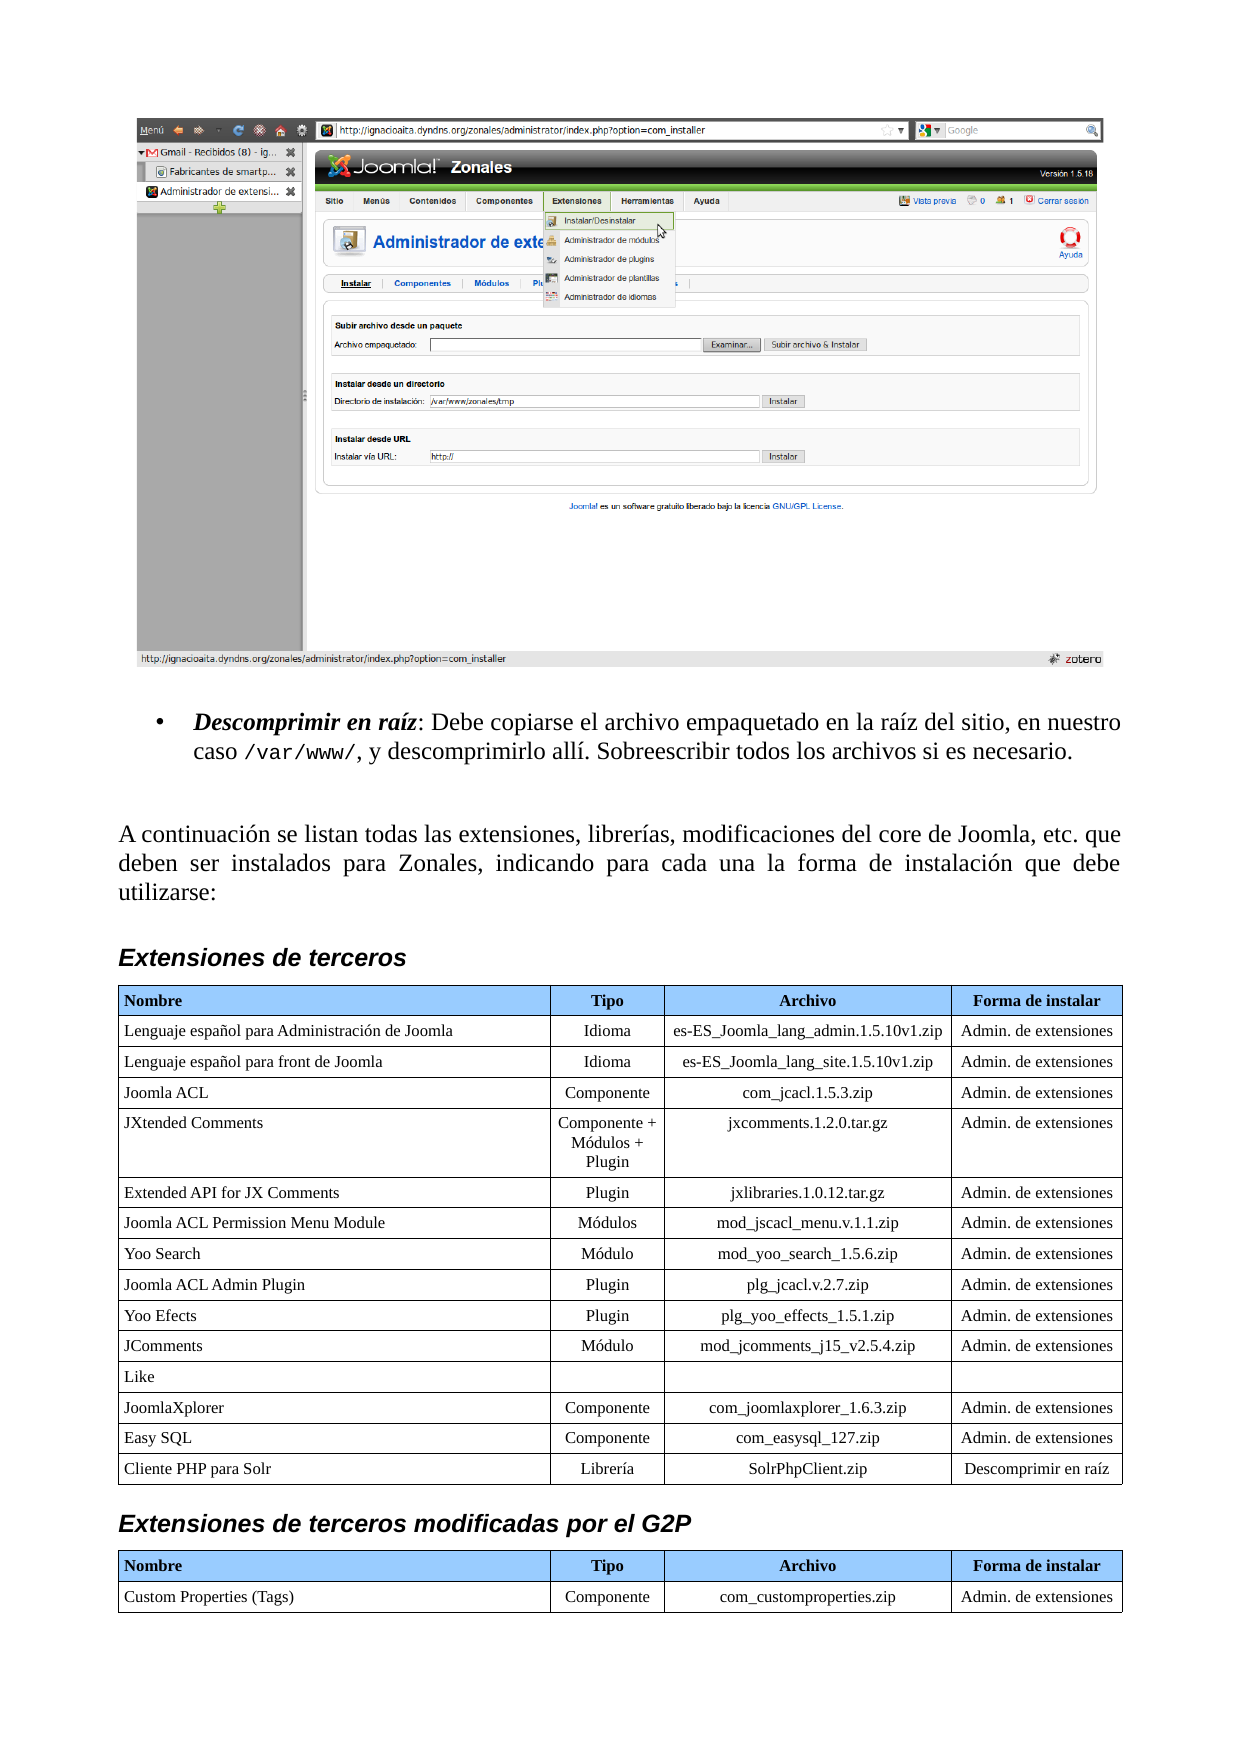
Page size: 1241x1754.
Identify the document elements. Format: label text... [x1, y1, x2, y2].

table_cell Yoo Search [119, 1239, 550, 1269]
subtitle Extensiones de terceros modificadas por el G2P [118, 1509, 1122, 1538]
table_cell Admin. de extensiones [952, 1109, 1122, 1177]
table_cell Módulos [551, 1208, 664, 1238]
table_cell Admin. de extensiones [952, 1582, 1122, 1612]
table_cell mod_jcomments_j15_v2.5.4.zip [665, 1331, 951, 1361]
table_cell Componente + Módulos + Plugin [551, 1109, 664, 1177]
table_cell Componente [551, 1393, 664, 1422]
table_cell Custom Properties (Tags) [119, 1582, 550, 1612]
table_cell mod_jscacl_menu.v.1.1.zip [665, 1208, 951, 1238]
table_cell com_customproperties.zip [665, 1582, 951, 1612]
list Descomprimir en raíz: Debe copiarse el archivo empaquetado en la raíz del sitio, en nuestro caso /var/www/, y descomprimirlo allí. Sobreescribir todos los archivos si es necesario. [156, 707, 1122, 766]
table_cell Plugin [551, 1178, 664, 1207]
table_cell jxlibraries.1.0.12.tar.gz [665, 1178, 951, 1207]
table_cell com_easysql_127.zip [665, 1424, 951, 1453]
table_cell Like [119, 1362, 550, 1392]
table_cell Librería [551, 1454, 664, 1484]
table_cell com_jcacl.1.5.3.zip [665, 1078, 951, 1107]
table_cell com_joomlaxplorer_1.6.3.zip [665, 1393, 951, 1422]
text A continuación se listan todas las extensiones, librerías, modificaciones del core de Joomla, etc. que deben ser instalados para Zonales, indicando para cada una la forma de instalación que debe utilizarse: [118, 819, 1122, 906]
table_cell Admin. de extensiones [952, 1424, 1122, 1453]
table_header Nombre [119, 1551, 550, 1581]
table_cell Admin. de extensiones [952, 1208, 1122, 1238]
table_cell Admin. de extensiones [952, 1016, 1122, 1046]
table_cell Extended API for JX Comments [119, 1178, 550, 1207]
table_header Tipo [551, 986, 664, 1015]
table_cell Admin. de extensiones [952, 1301, 1122, 1330]
table_cell Admin. de extensiones [952, 1239, 1122, 1269]
table_header Forma de instalar [952, 1551, 1122, 1581]
table_cell es-ES_Joomla_lang_admin.1.5.10v1.zip [665, 1016, 951, 1046]
table_cell Idioma [551, 1016, 664, 1046]
table_cell [952, 1362, 1122, 1392]
table_cell Cliente PHP para Solr [119, 1454, 550, 1484]
table_cell plg_yoo_effects_1.5.1.zip [665, 1301, 951, 1330]
table_cell JXtended Comments [119, 1109, 550, 1177]
table_cell Módulo [551, 1331, 664, 1361]
table_cell mod_yoo_search_1.5.6.zip [665, 1239, 951, 1269]
table_cell Lenguaje español para front de Joomla [119, 1047, 550, 1077]
table_cell jxcomments.1.2.0.tar.gz [665, 1109, 951, 1177]
table_cell Plugin [551, 1270, 664, 1299]
table_cell Joomla ACL Permission Menu Module [119, 1208, 550, 1238]
table_cell Plugin [551, 1301, 664, 1330]
table_cell Componente [551, 1078, 664, 1107]
table_header Archivo [665, 986, 951, 1015]
table_cell Descomprimir en raíz [952, 1454, 1122, 1484]
table_cell Admin. de extensiones [952, 1393, 1122, 1422]
table_header Forma de instalar [952, 986, 1122, 1015]
table_cell SolrPhpClient.zip [665, 1454, 951, 1484]
table_cell [665, 1362, 951, 1392]
table_cell plg_jcacl.v.2.7.zip [665, 1270, 951, 1299]
table_cell [551, 1362, 664, 1392]
table_cell Yoo Efects [119, 1301, 550, 1330]
table_cell Componente [551, 1582, 664, 1612]
table_cell Idioma [551, 1047, 664, 1077]
table_cell JoomlaXplorer [119, 1393, 550, 1422]
table_cell es-ES_Joomla_lang_site.1.5.10v1.zip [665, 1047, 951, 1077]
table_cell Easy SQL [119, 1424, 550, 1453]
table_cell Admin. de extensiones [952, 1270, 1122, 1299]
table_cell Lenguaje español para Administración de Joomla [119, 1016, 550, 1046]
subtitle Extensiones de terceros [118, 943, 1122, 972]
table_header Archivo [665, 1551, 951, 1581]
table_cell Joomla ACL Admin Plugin [119, 1270, 550, 1299]
table_header Nombre [119, 986, 550, 1015]
table_cell Admin. de extensiones [952, 1178, 1122, 1207]
table_cell Admin. de extensiones [952, 1078, 1122, 1107]
table_cell Admin. de extensiones [952, 1047, 1122, 1077]
picture [136, 118, 1104, 667]
table_header Tipo [551, 1551, 664, 1581]
table_cell Joomla ACL [119, 1078, 550, 1107]
table_cell Admin. de extensiones [952, 1331, 1122, 1361]
table_cell JComments [119, 1331, 550, 1361]
table_cell Componente [551, 1424, 664, 1453]
table_cell Módulo [551, 1239, 664, 1269]
